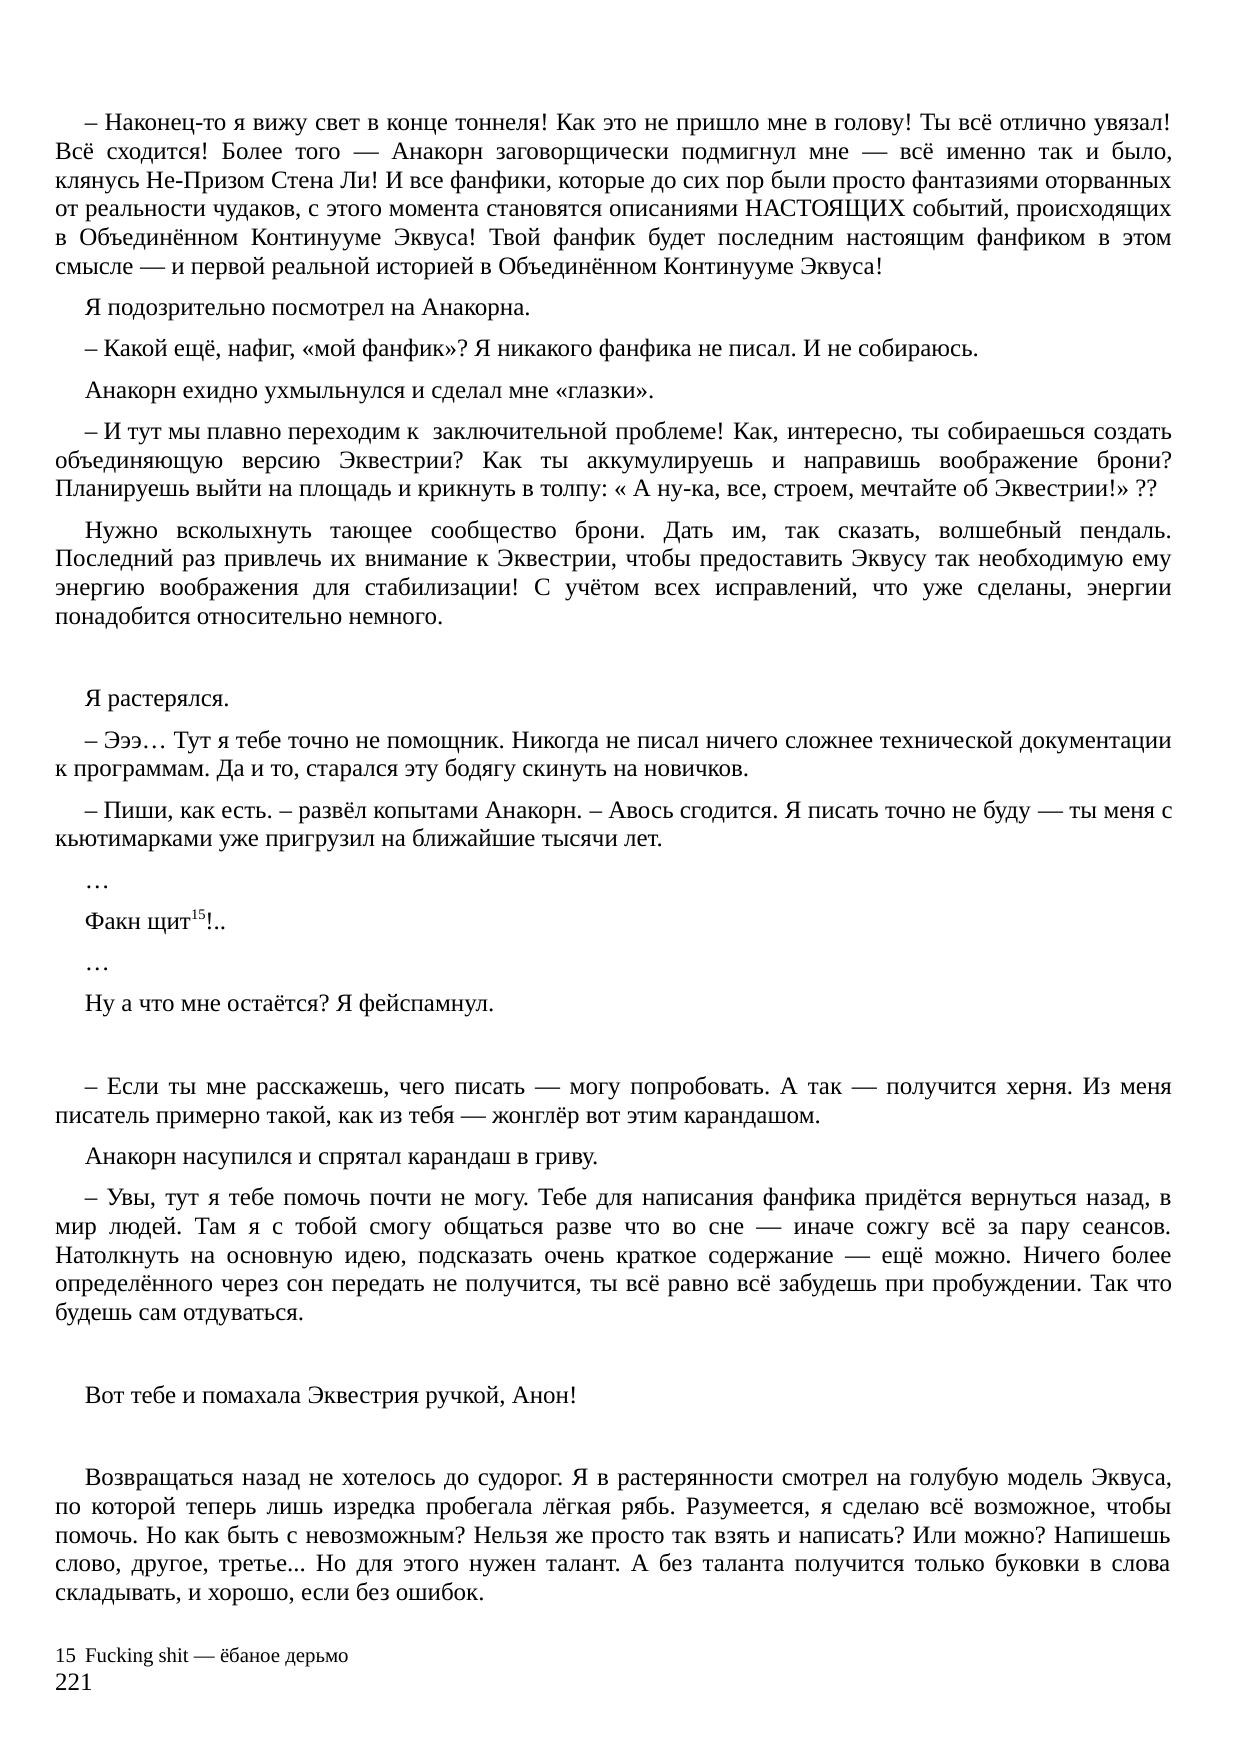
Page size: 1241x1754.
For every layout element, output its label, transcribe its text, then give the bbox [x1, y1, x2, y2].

text Вот тебе и помахала Эквестрия ручкой, Анон! [55, 1380, 1173, 1408]
text – Эээ… Тут я тебе точно не помощник. Никогда не писал ничего сложнее технической документации к программам. Да и то, старался эту бодягу скинуть на новичков. [55, 725, 1173, 782]
text Факн щит!.. [55, 906, 1173, 935]
text – Пиши, как есть. – развёл копытами Анакорн. – Авось сгодится. Я писать точно не буду — ты меня с кьютимарками уже пригрузил на ближайшие тысячи лет. [55, 795, 1173, 852]
text Я подозрительно посмотрел на Анакорна. [55, 292, 1173, 321]
text – Если ты мне расскажешь, чего писать — могу попробовать. А так — получится херня. Из меня писатель примерно такой, как из тебя — жонглёр вот этим карандашом. [55, 1071, 1173, 1128]
text – Какой ещё, нафиг, «мой фанфик»? Я никакого фанфика не писал. И не собираюсь. [55, 333, 1173, 362]
text Анакорн ехидно ухмыльнулся и сделал мне «глазки». [55, 375, 1173, 403]
text Нужно всколыхнуть тающее сообщество брони. Дать им, так сказать, волшебный пендаль. Последний раз привлечь их внимание к Эквестрии, чтобы предоставить Эквусу так необходимую ему энергию воображения для стабилизации! С учётом всех исправлений, что уже сделаны, энергии понадобится относительно немного. [55, 515, 1173, 630]
text – Наконец-то я вижу свет в конце тоннеля! Как это не пришло мне в голову! Ты всё отлично увязал! Всё сходится! Более того — Анакорн заговорщически подмигнул мне — всё именно так и было, клянусь Не-Призом Стена Ли! И все фанфики, которые до сих пор были просто фантазиями оторванных от реальности чудаков, с этого момента становятся описаниями НАСТОЯЩИХ событий, происходящих в Объединённом Континууме Эквуса! Твой фанфик будет последним настоящим фанфиком в этом смысле — и первой реальной историей в Объединённом Континууме Эквуса! [55, 107, 1173, 280]
text Ну а что мне остаётся? Я фейспамнул. [55, 988, 1173, 1017]
text … [55, 865, 1173, 893]
text – И тут мы плавно переходим к заключительной проблеме! Как, интересно, ты собираешься создать объединяющую версию Эквестрии? Как ты аккумулируешь и направишь воображение брони? Планируешь выйти на площадь и крикнуть в толпу: « А ну-ка, все, строем, мечтайте об Эквестрии!» ?? [55, 416, 1173, 502]
text Анакорн насупился и спрятал карандаш в гриву. [55, 1141, 1173, 1170]
text Возвращаться назад не хотелось до судорог. Я в растерянности смотрел на голубую модель Эквуса, по которой теперь лишь изредка пробегала лёгкая рябь. Разумеется, я сделаю всё возможное, чтобы помочь. Но как быть с невозможным? Нельзя же просто так взять и написать? Или можно? Напишешь слово, другое, третье... Но для этого нужен талант. А без таланта получится только буковки в слова складывать, и хорошо, если без ошибок. [55, 1462, 1173, 1606]
text … [55, 947, 1173, 976]
text Я растерялся. [55, 683, 1173, 712]
text Fucking shit — ёбаное дерьмо [55, 1642, 1173, 1667]
text – Увы, тут я тебе помочь почти не могу. Тебе для написания фанфика придётся вернуться назад, в мир людей. Там я с тобой смогу общаться разве что во сне — иначе сожгу всё за пару сеансов. Натолкнуть на основную идею, подсказать очень краткое содержание — ещё можно. Ничего более определённого через сон передать не получится, ты всё равно всё забудешь при пробуждении. Так что будешь сам отдуваться. [55, 1182, 1173, 1326]
